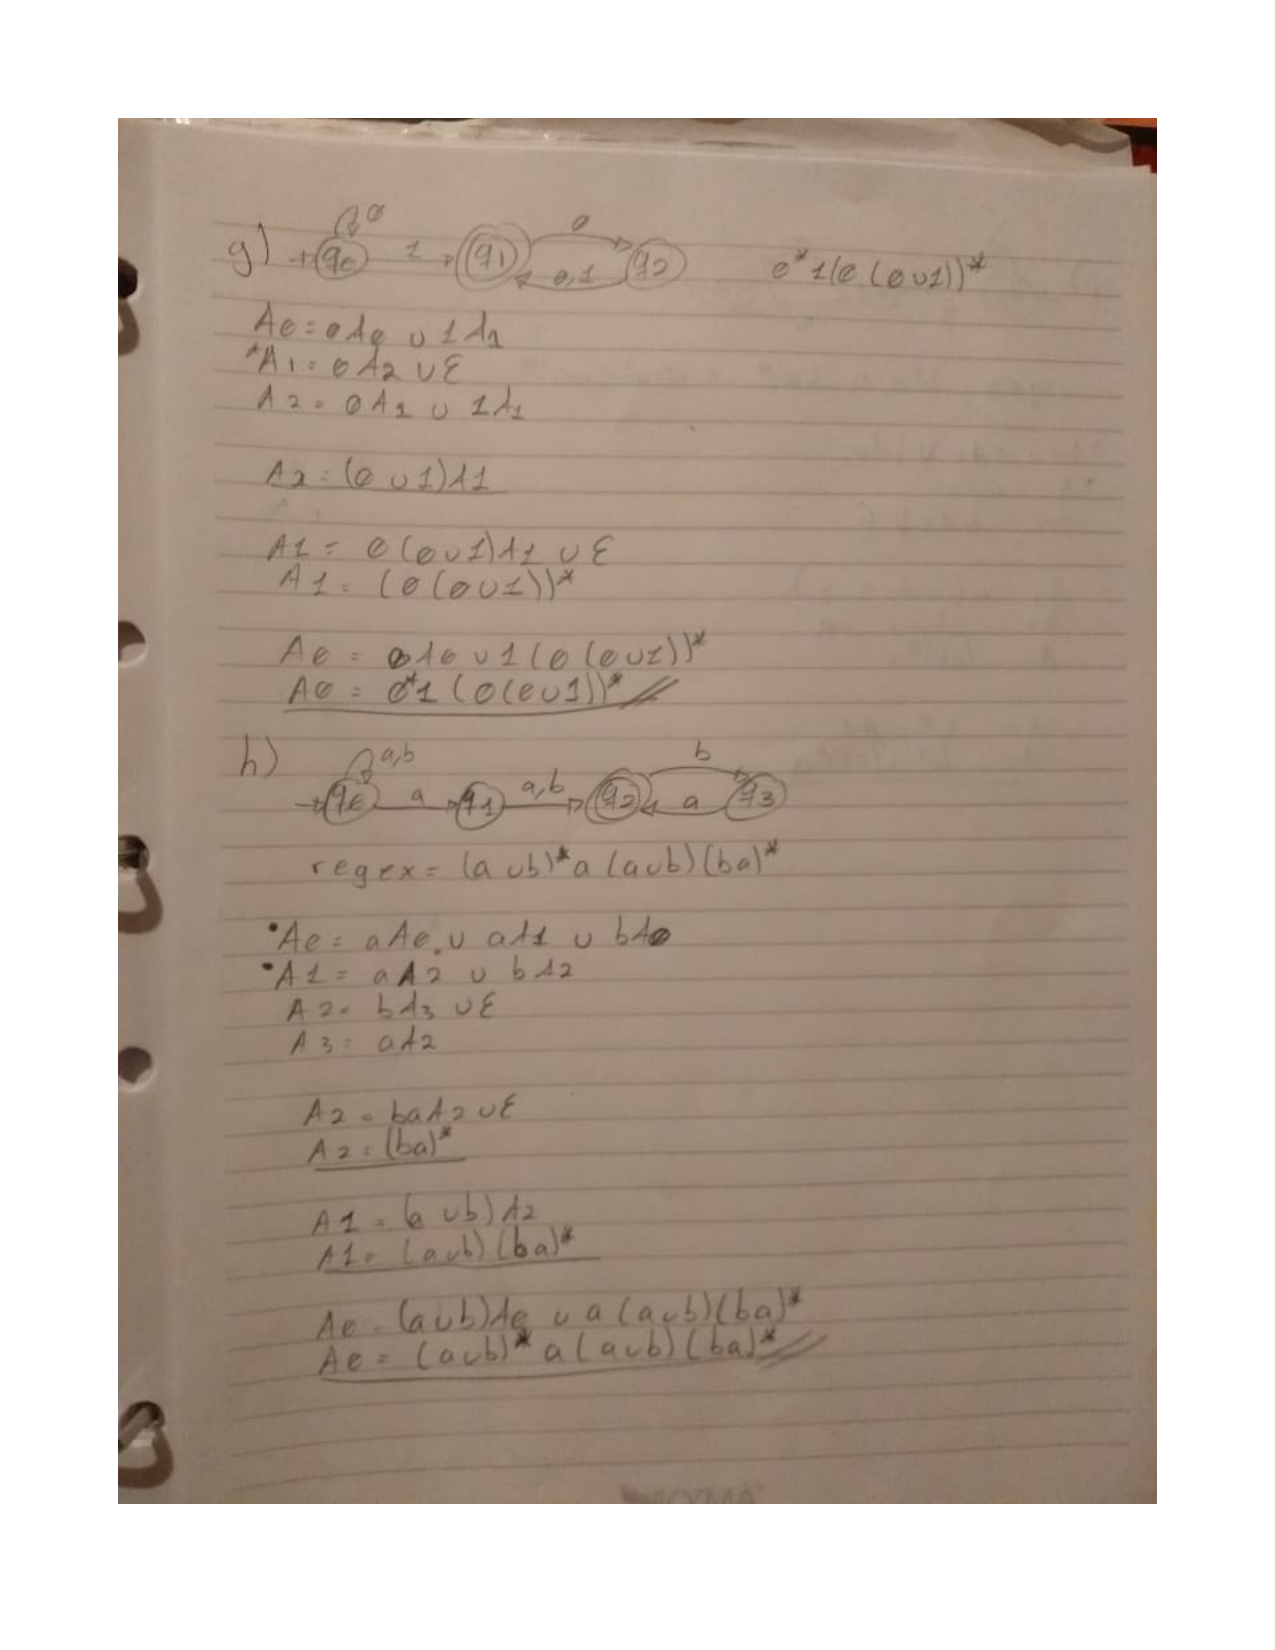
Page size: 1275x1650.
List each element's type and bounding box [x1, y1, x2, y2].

picture [118, 118, 1157, 1504]
